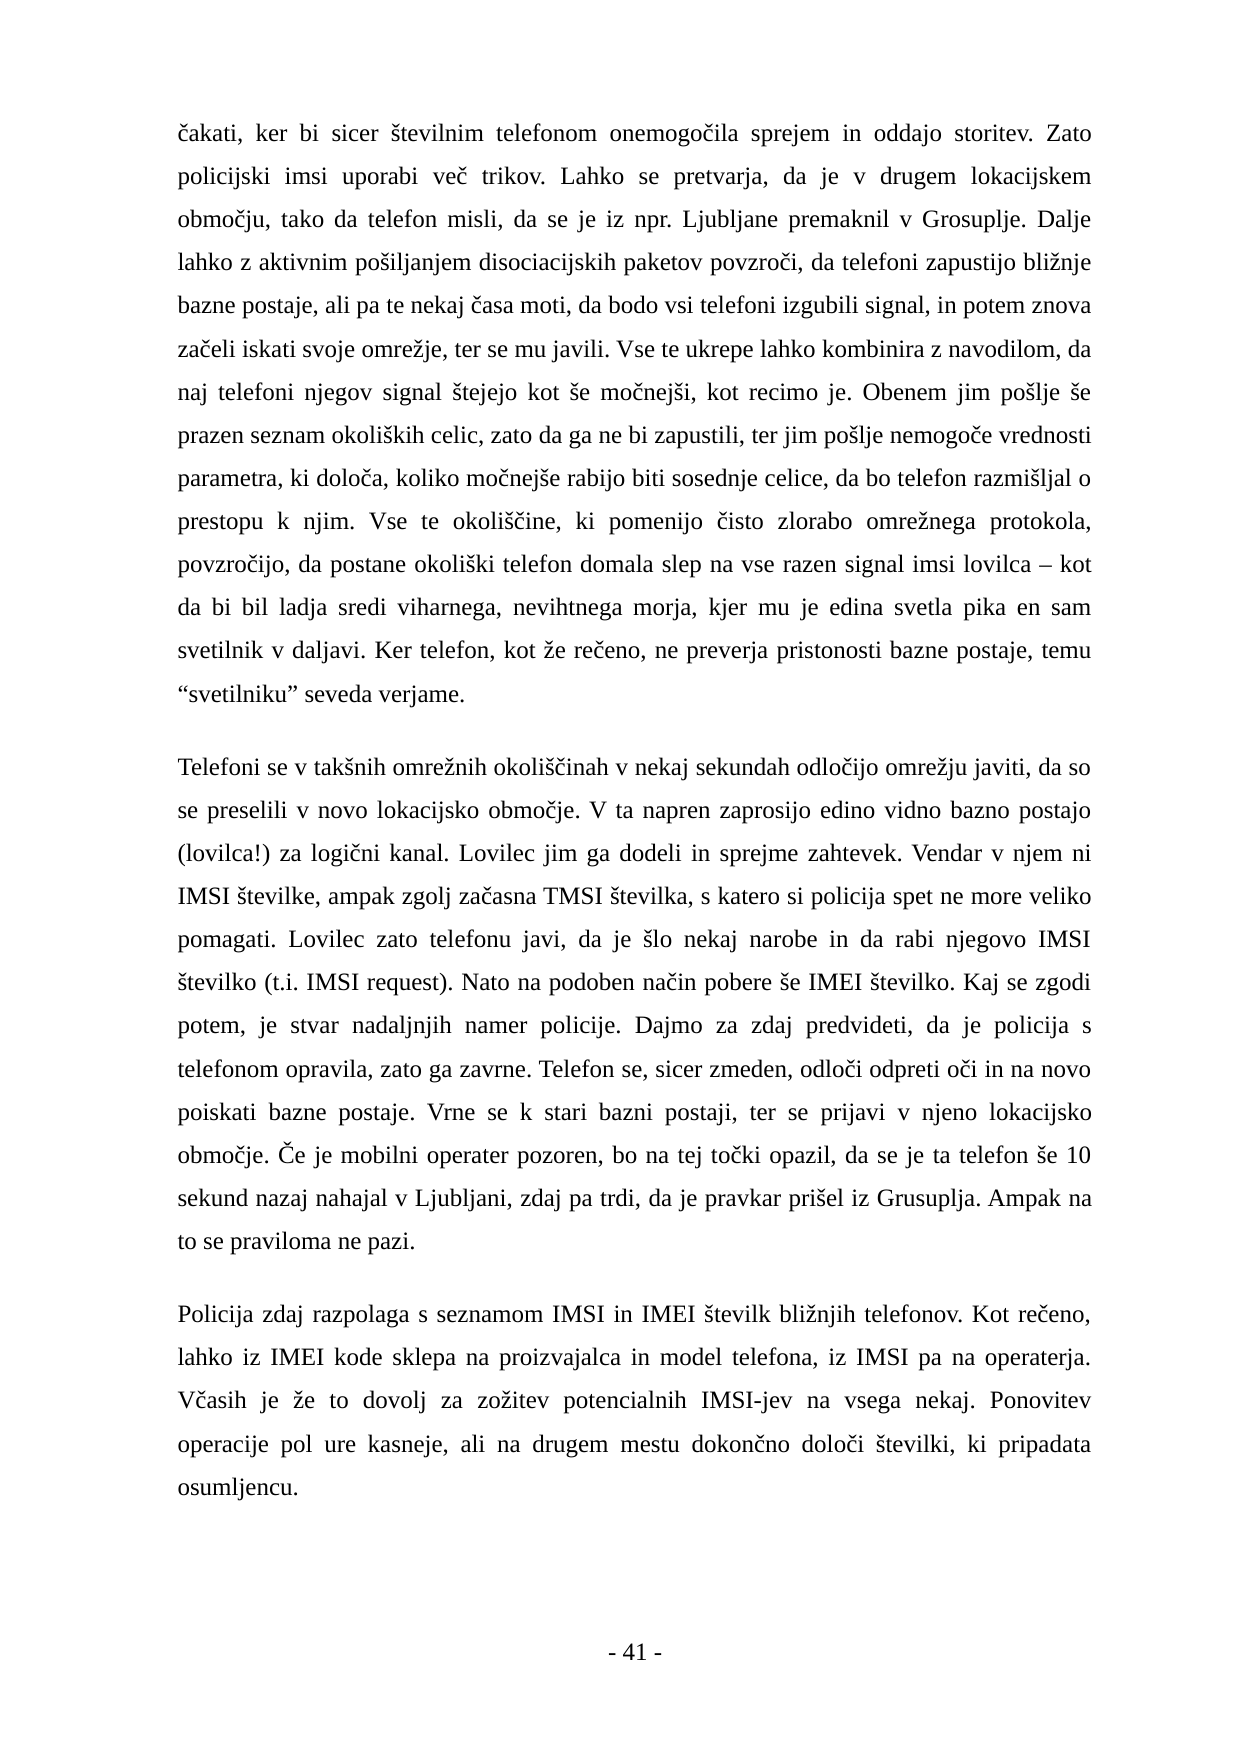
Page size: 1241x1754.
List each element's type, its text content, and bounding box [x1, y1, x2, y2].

text Telefoni se v takšnih omrežnih okoliščinah v nekaj sekundah odločijo omrežju javiti, da so se preselili v novo lokacijsko območje. V ta napren zaprosijo edino vidno bazno postajo (lovilca!) za logični kanal. Lovilec jim ga dodeli in sprejme zahtevek. Vendar v njem ni IMSI številke, ampak zgolj začasna TMSI številka, s katero si policija spet ne more veliko pomagati. Lovilec zato telefonu javi, da je šlo nekaj narobe in da rabi njegovo IMSI številko (t.i. IMSI request). Nato na podoben način pobere še IMEI številko. Kaj se zgodi potem, je stvar nadaljnjih namer policije. Dajmo za zdaj predvideti, da je policija s telefonom opravila, zato ga zavrne. Telefon se, sicer zmeden, odloči odpreti oči in na novo poiskati bazne postaje. Vrne se k stari bazni postaji, ter se prijavi v njeno lokacijsko območje. Če je mobilni operater pozoren, bo na tej točki opazil, da se je ta telefon še 10 sekund nazaj nahajal v Ljubljani, zdaj pa trdi, da je pravkar prišel iz Grusuplja. Ampak na to se praviloma ne pazi. [177, 752, 1093, 1255]
text čakati, ker bi sicer številnim telefonom onemogočila sprejem in oddajo storitev. Zato policijski imsi uporabi več trikov. Lahko se pretvarja, da je v drugem lokacijskem območju, tako da telefon misli, da se je iz npr. Ljubljane premaknil v Grosuplje. Dalje lahko z aktivnim pošiljanjem disociacijskih paketov povzroči, da telefoni zapustijo bližnje bazne postaje, ali pa te nekaj časa moti, da bodo vsi telefoni izgubili signal, in potem znova začeli iskati svoje omrežje, ter se mu javili. Vse te ukrepe lahko kombinira z navodilom, da naj telefoni njegov signal štejejo kot še močnejši, kot recimo je. Obenem jim pošlje še prazen seznam okoliških celic, zato da ga ne bi zapustili, ter jim pošlje nemogoče vrednosti parametra, ki določa, koliko močnejše rabijo biti sosednje celice, da bo telefon razmišljal o prestopu k njim. Vse te okoliščine, ki pomenijo čisto zlorabo omrežnega protokola, povzročijo, da postane okoliški telefon domala slep na vse razen signal imsi lovilca – kot da bi bil ladja sredi viharnega, nevihtnega morja, kjer mu je edina svetla pika en sam svetilnik v daljavi. Ker telefon, kot že rečeno, ne preverja pristonosti bazne postaje, temu “svetilniku” seveda verjame. [177, 118, 1093, 707]
text Policija zdaj razpolaga s seznamom IMSI in IMEI številk bližnjih telefonov. Kot rečeno, lahko iz IMEI kode sklepa na proizvajalca in model telefona, iz IMSI pa na operaterja. Včasih je že to dovolj za zožitev potencialnih IMSI-jev na vsega nekaj. Ponovitev operacije pol ure kasneje, ali na drugem mestu dokončno določi številki, ki pripadata osumljencu. [177, 1299, 1093, 1501]
